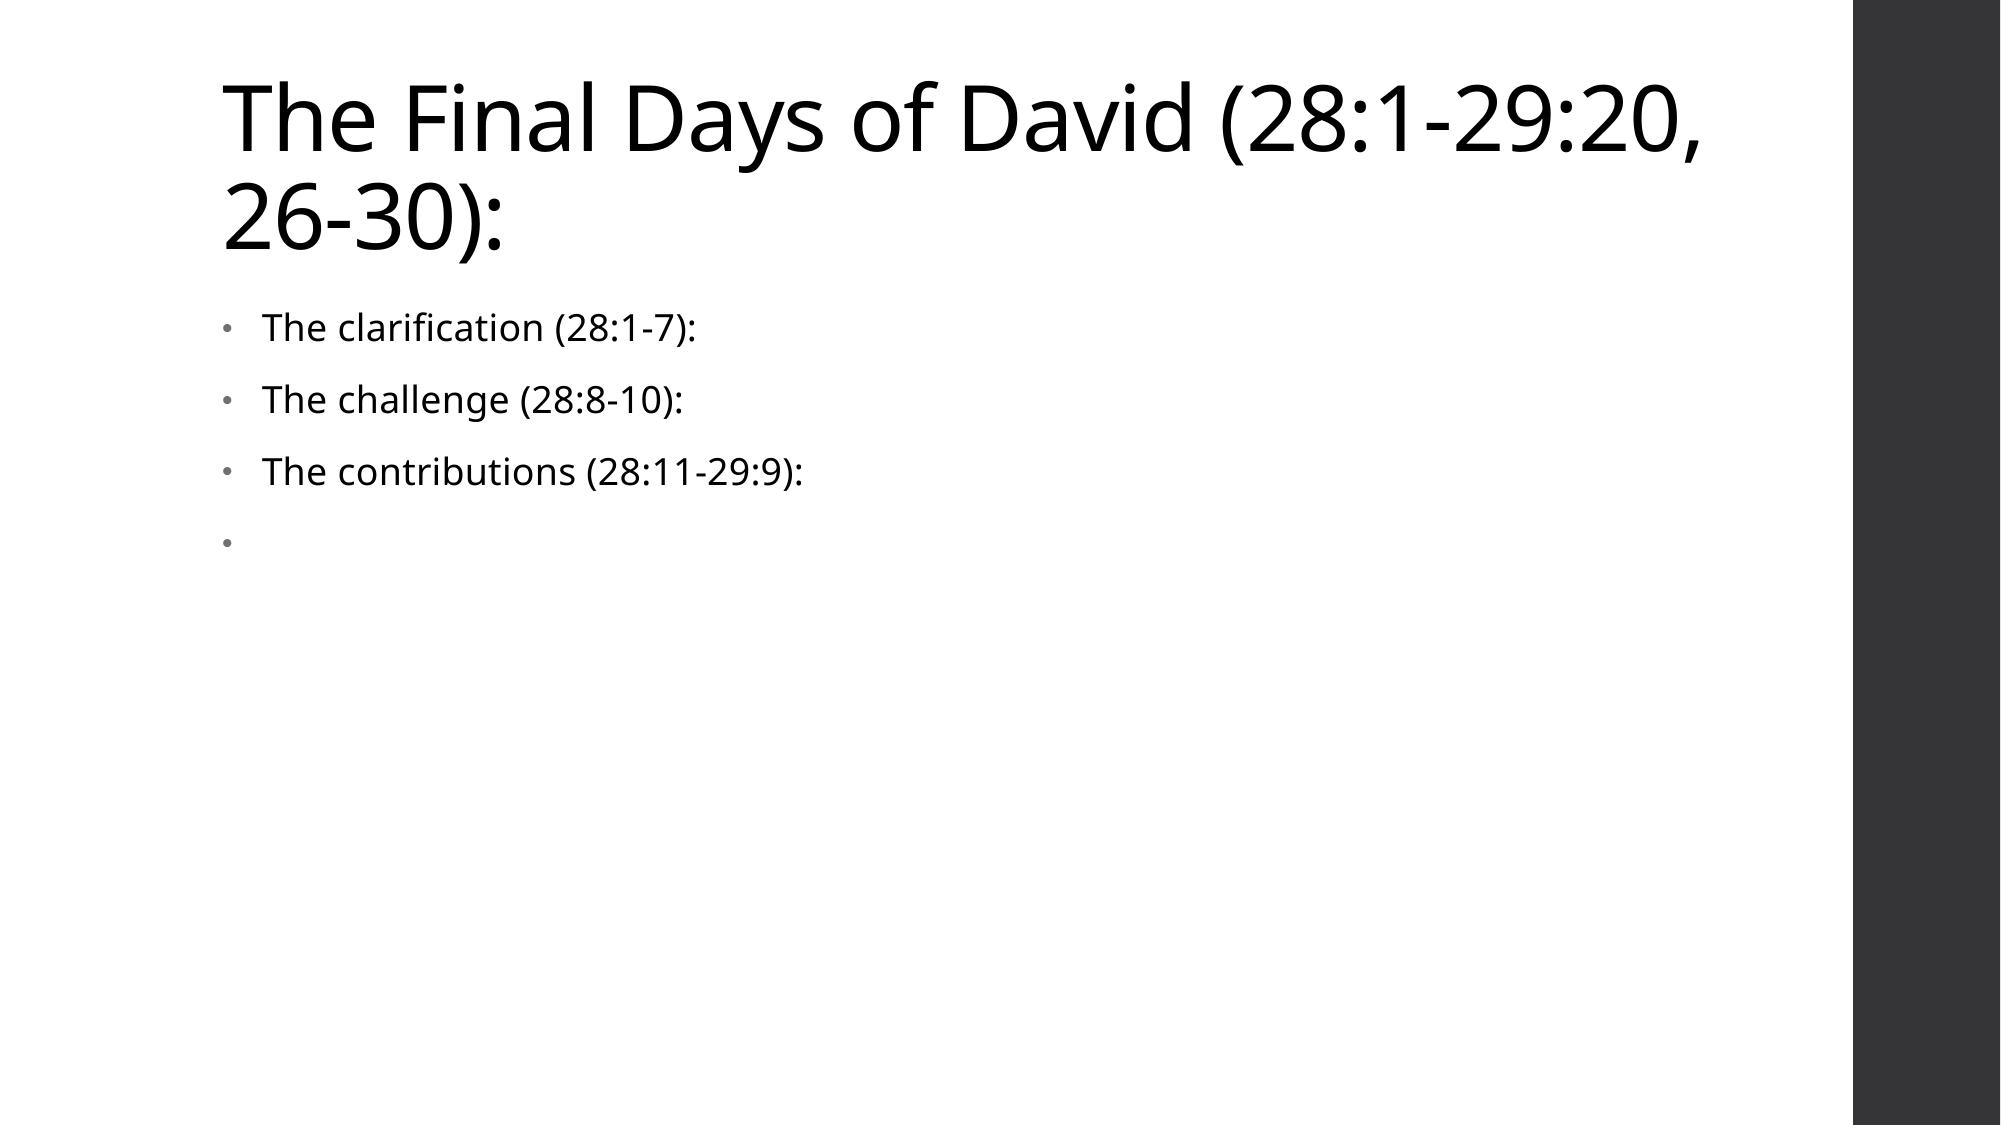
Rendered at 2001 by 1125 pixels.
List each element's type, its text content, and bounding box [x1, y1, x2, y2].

title The Final Days of David (28:1-29:20, 26-30): [206, 60, 1797, 278]
list The clarification (28:1-7): The challenge (28:8-10): The contributions (28:11-29:9): [206, 299, 1617, 1014]
